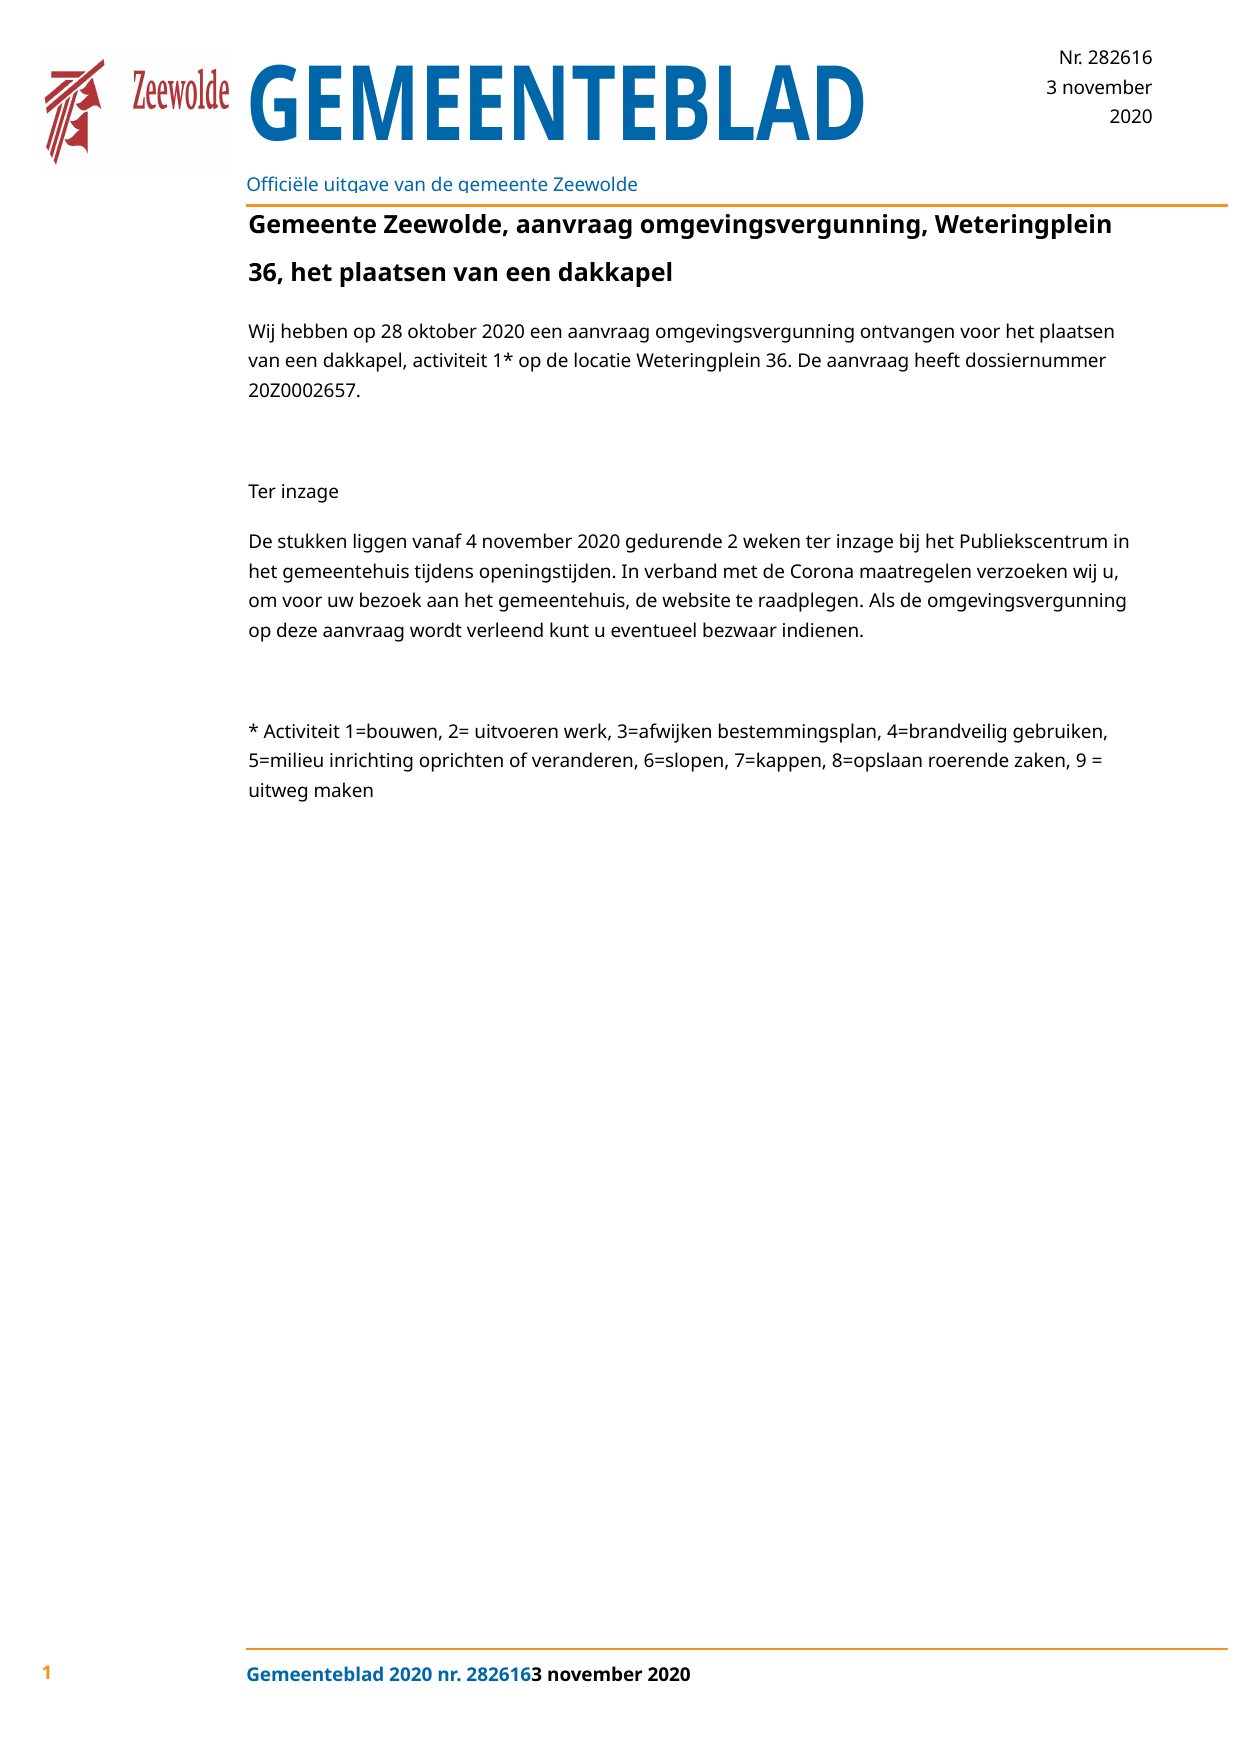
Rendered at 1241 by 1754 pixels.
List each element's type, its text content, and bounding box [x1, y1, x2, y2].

text Gemeente Zeewolde, aanvraag omgevingsvergunning, Weteringplein 36, het plaatsen van een dakkapel [248, 207, 1152, 288]
text * Activiteit 1=bouwen, 2= uitvoeren werk, 3=afwijken bestemmingsplan, 4=brandveilig gebruiken, 5=milieu inrichting oprichten of veranderen, 6=slopen, 7=kappen, 8=opslaan roerende zaken, 9 = uitweg maken [248, 718, 1152, 803]
text De stukken liggen vanaf 4 november 2020 gedurende 2 weken ter inzage bij het Publiekscentrum in het gemeentehuis tijdens openingstijden. In verband met de Corona maatregelen verzoeken wij u, om voor uw bezoek aan het gemeentehuis, de website te raadplegen. Als de omgevingsvergunning op deze aanvraag wordt verleend kunt u eventueel bezwaar indienen. [248, 528, 1152, 643]
text Ter inzage [248, 478, 1152, 504]
text Wij hebben op 28 oktober 2020 een aanvraag omgevingsvergunning ontvangen voor het plaatsen van een dakkapel, activiteit 1* op de locatie Weteringplein 36. De aanvraag heeft dossiernummer 20Z0002657. [248, 318, 1152, 403]
picture [41, 47, 231, 172]
